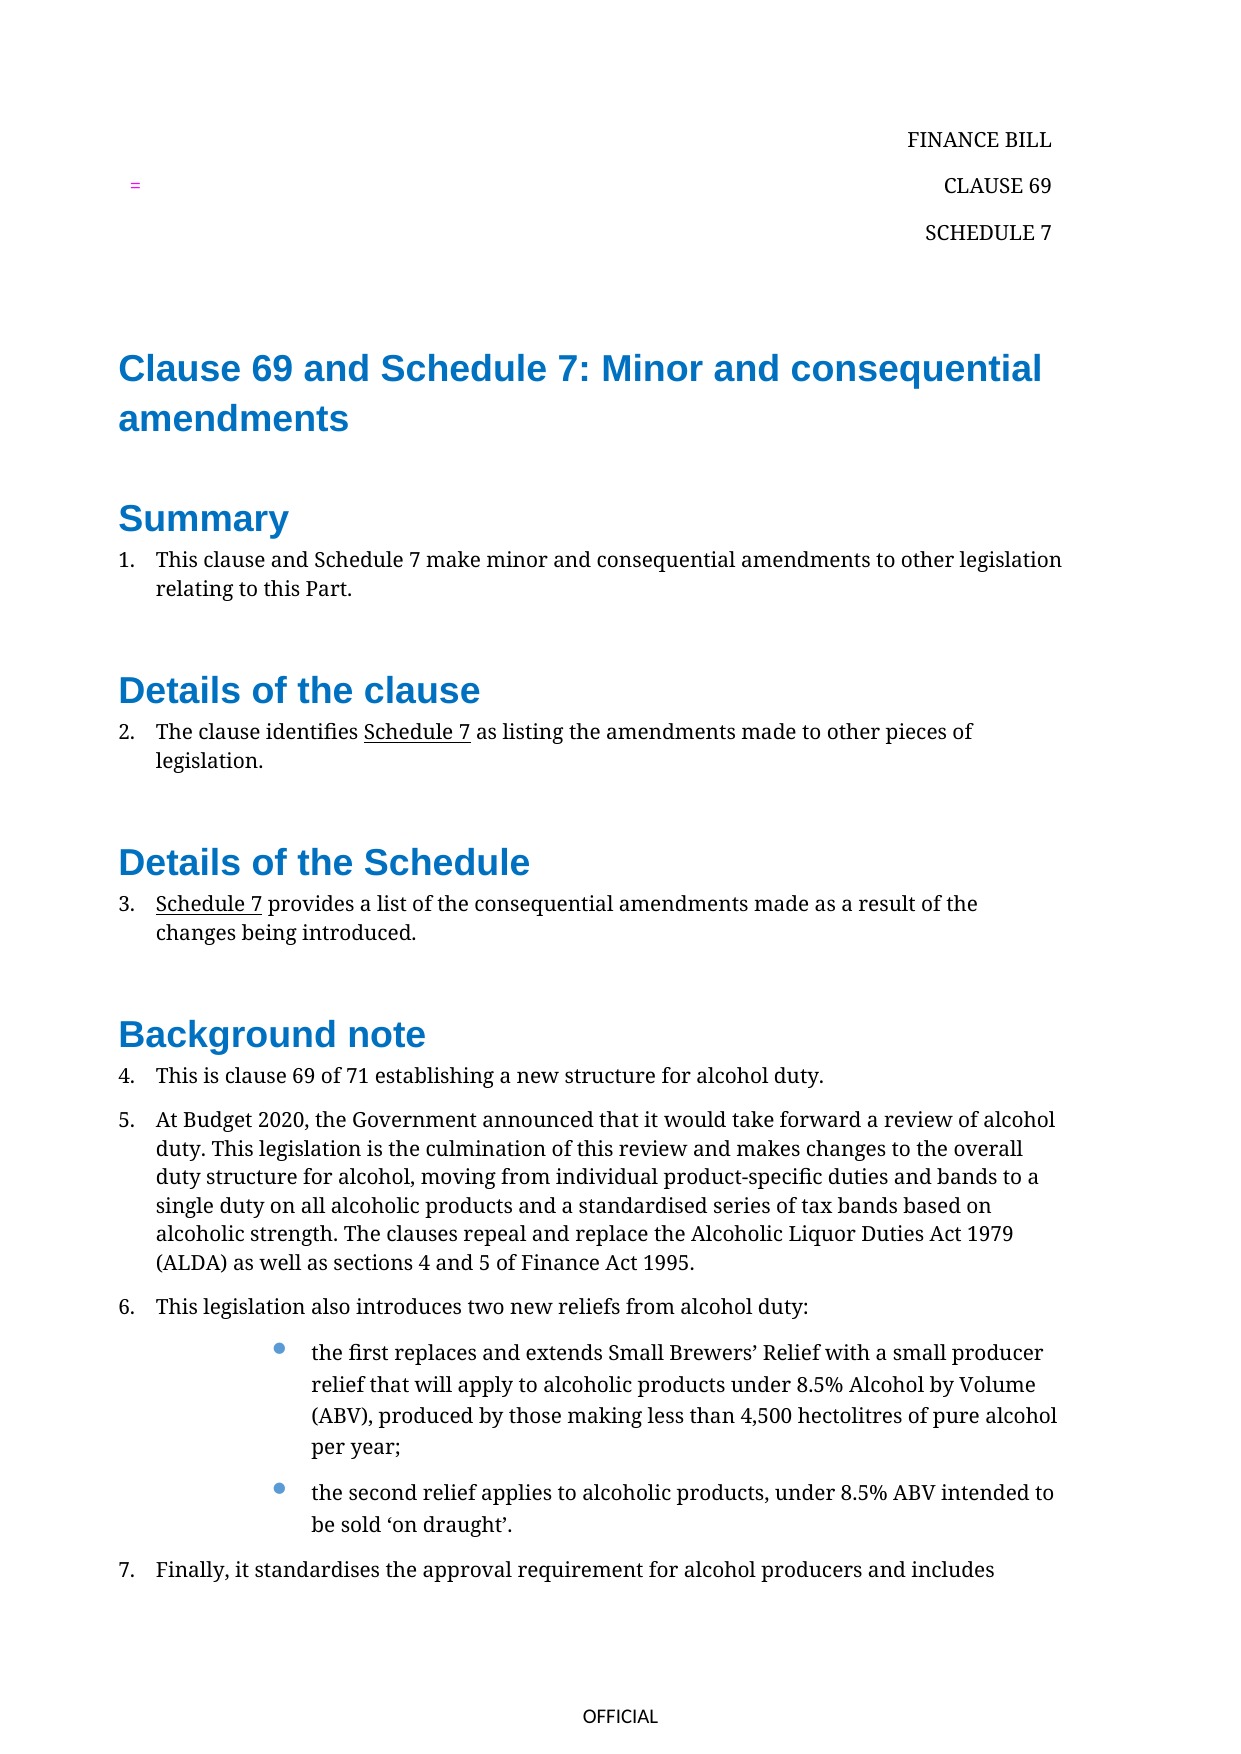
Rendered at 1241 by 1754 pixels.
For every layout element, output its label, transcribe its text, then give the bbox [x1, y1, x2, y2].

list Finally, it standardises the approval requirement for alcohol producers and includes [118, 1555, 1063, 1583]
subtitle Background note [118, 1012, 1063, 1055]
list This legislation also introduces two new reliefs from alcohol duty: [118, 1292, 1063, 1320]
subtitle Details of the Schedule [118, 840, 1063, 883]
list This is clause 69 of 71 establishing a new structure for alcohol duty. [118, 1062, 1063, 1090]
list At Budget 2020, the Government announced that it would take forward a review of alcohol duty. This legislation is the culmination of this review and makes changes to the overall duty structure for alcohol, moving from individual product-specific duties and bands to a single duty on all alcoholic products and a standardised series of tax bands based on alcoholic strength. The clauses repeal and replace the Alcoholic Liquor Duties Act 1979 (ALDA) as well as sections 4 and 5 of Finance Act 1995. [118, 1106, 1063, 1276]
subtitle Details of the clause [118, 668, 1063, 711]
subtitle Clause 69 and Schedule 7: Minor and consequential amendments [118, 347, 1063, 439]
list This clause and Schedule 7 make minor and consequential amendments to other legislation relating to this Part. [118, 545, 1063, 602]
subtitle Summary [118, 496, 1063, 539]
list the first replaces and extends Small Brewers’ Relief with a small producer relief that will apply to alcoholic products under 8.5% Alcohol by Volume (ABV), produced by those making less than 4,500 hectolitres of pure alcohol per year; [274, 1336, 1063, 1461]
list the second relief applies to alcoholic products, under 8.5% ABV intended to be sold ‘on draught’. [274, 1477, 1063, 1539]
list The clause identifies Schedule 7 as listing the amendments made to other pieces of legislation. [118, 717, 1063, 774]
list Schedule 7 provides a list of the consequential amendments made as a result of the changes being introduced. [118, 889, 1063, 946]
